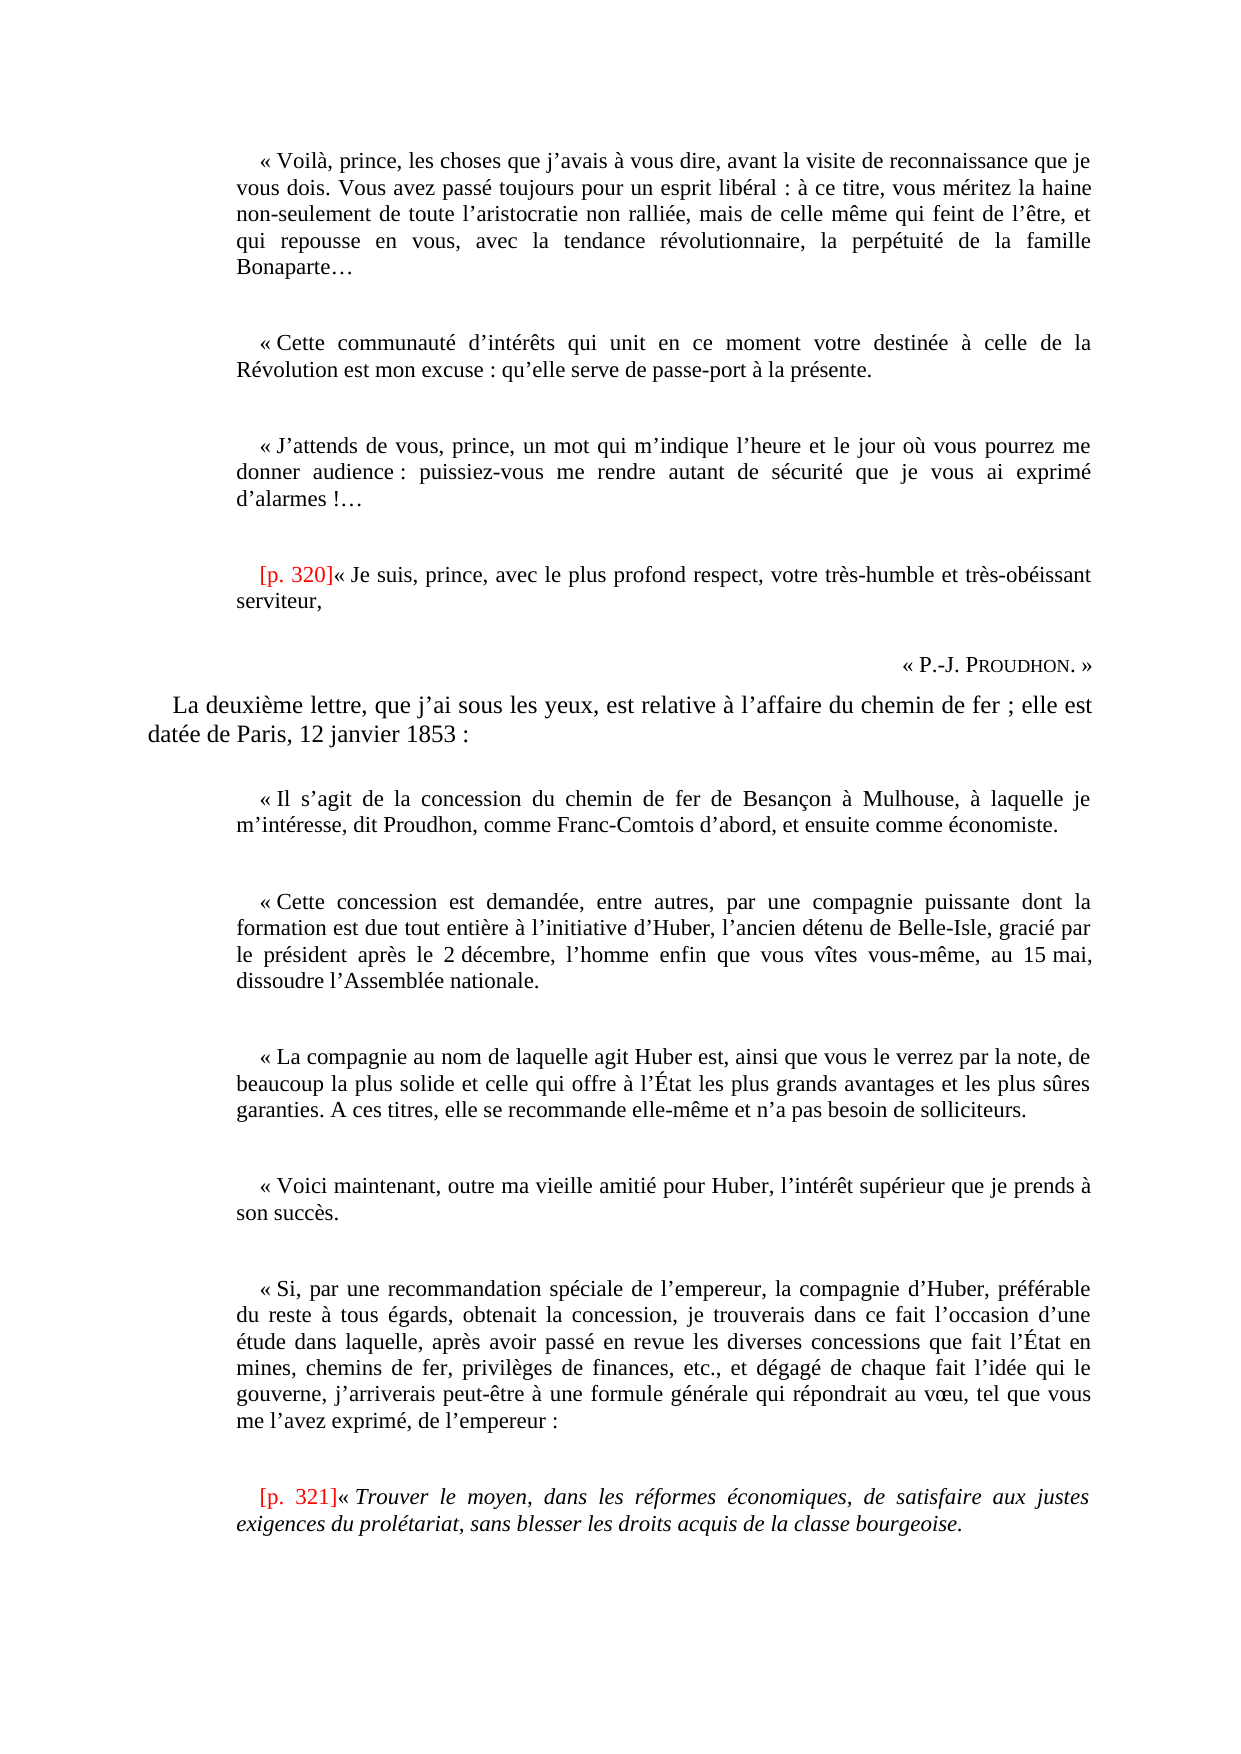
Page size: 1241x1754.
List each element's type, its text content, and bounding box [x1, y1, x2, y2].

text [p. 320]« Je suis, prince, avec le plus profond respect, votre très-humble et très-obéissant serviteur, [236, 561, 1093, 614]
text « La compagnie au nom de laquelle agit Huber est, ainsi que vous le verrez par la note, de beaucoup la plus solide et celle qui offre à l’État les plus grands avantages et les plus sûres garanties. A ces titres, elle se recommande elle-même et n’a pas besoin de solliciteurs. [236, 1043, 1093, 1122]
text « Voici maintenant, outre ma vieille amitié pour Huber, l’intérêt supérieur que je prends à son succès. [236, 1172, 1093, 1225]
text « Il s’agit de la concession du chemin de fer de Besançon à Mulhouse, à laquelle je m’intéresse, dit Proudhon, comme Franc-Comtois d’abord, et ensuite comme économiste. [236, 785, 1093, 838]
text « P.-J. Proudhon. » [148, 651, 1093, 678]
text « Voilà, prince, les choses que j’avais à vous dire, avant la visite de reconnaissance que je vous dois. Vous avez passé toujours pour un esprit libéral : à ce titre, vous méritez la haine non-seulement de toute l’aristocratie non ralliée, mais de celle même qui feint de l’être, et qui repousse en vous, avec la tendance révolutionnaire, la perpétuité de la famille Bonaparte… [236, 148, 1093, 279]
text « Cette communauté d’intérêts qui unit en ce moment votre destinée à celle de la Révolution est mon excuse : qu’elle serve de passe-port à la présente. [236, 329, 1093, 382]
text « Si, par une recommandation spéciale de l’empereur, la compagnie d’Huber, préférable du reste à tous égards, obtenait la concession, je trouverais dans ce fait l’occasion d’une étude dans laquelle, après avoir passé en revue les diverses concessions que fait l’État en mines, chemins de fer, privilèges de finances, etc., et dégagé de chaque fait l’idée qui le gouverne, j’arriverais peut-être à une formule générale qui répondrait au vœu, tel que vous me l’avez exprimé, de l’empereur : [236, 1275, 1093, 1433]
text La deuxième lettre, que j’ai sous les yeux, est relative à l’affaire du chemin de fer ; elle est datée de Paris, 12 janvier 1853 : [148, 690, 1093, 748]
text « Cette concession est demandée, entre autres, par une compagnie puissante dont la formation est due tout entière à l’initiative d’Huber, l’ancien détenu de Belle-Isle, gracié par le président après le 2 décembre, l’homme enfin que vous vîtes vous-même, au 15 mai, dissoudre l’Assemblée nationale. [236, 888, 1093, 993]
text « J’attends de vous, prince, un mot qui m’indique l’heure et le jour où vous pourrez me donner audience : puissiez-vous me rendre autant de sécurité que je vous ai exprimé d’alarmes !… [236, 432, 1093, 511]
text [p. 321]« Trouver le moyen, dans les réformes économiques, de satisfaire aux justes exigences du prolétariat, sans blesser les droits acquis de la classe bourgeoise. [236, 1483, 1093, 1536]
